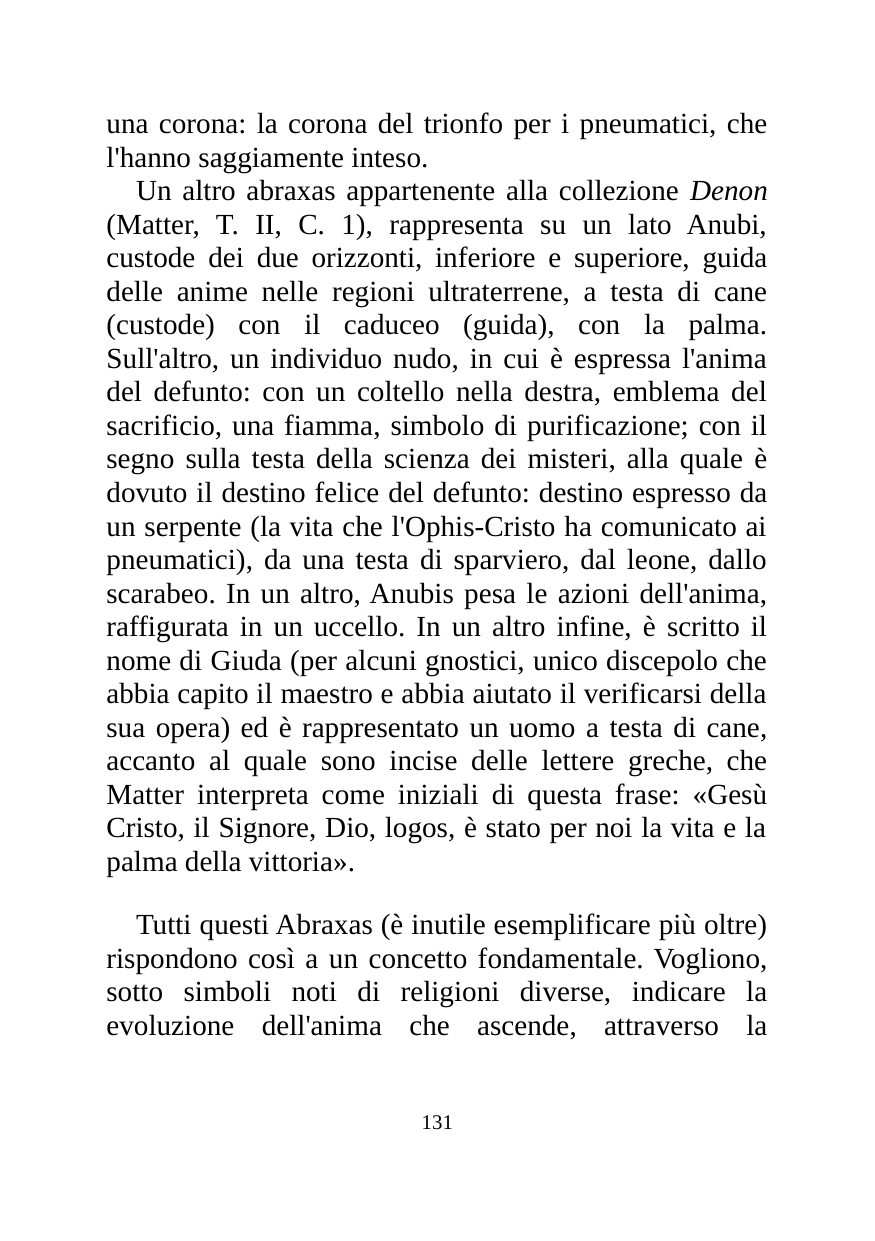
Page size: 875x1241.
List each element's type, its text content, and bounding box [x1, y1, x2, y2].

text Tutti questi Abraxas (è inutile esemplificare più oltre) rispondono così a un concetto fondamentale. Vogliono, sotto simboli noti di religioni diverse, indicare la evoluzione dell'anima che ascende, attraverso la [106, 907, 768, 1041]
text Un altro abraxas appartenente alla collezione Denon (Matter, T. II, C. 1), rappresenta su un lato Anubi, custode dei due orizzonti, inferiore e superiore, guida delle anime nelle regioni ultraterrene, a testa di cane (custode) con il caduceo (guida), con la palma. Sull'altro, un individuo nudo, in cui è espressa l'anima del defunto: con un coltello nella destra, emblema del sacrificio, una fiamma, simbolo di purificazione; con il segno sulla testa della scienza dei misteri, alla quale è dovuto il destino felice del defunto: destino espresso da un serpente (la vita che l'Ophis-Cristo ha comunicato ai pneumatici), da una testa di sparviero, dal leone, dallo scarabeo. In un altro, Anubis pesa le azioni dell'anima, raffigurata in un uccello. In un altro infine, è scritto il nome di Giuda (per alcuni gnostici, unico discepolo che abbia capito il maestro e abbia aiutato il verificarsi della sua opera) ed è rappresentato un uomo a testa di cane, accanto al quale sono incise delle lettere greche, che Matter interpreta come iniziali di questa frase: «Gesù Cristo, il Signore, Dio, logos, è stato per noi la vita e la palma della vittoria». [106, 173, 768, 878]
text una corona: la corona del trionfo per i pneumatici, che l'hanno saggiamente inteso. [106, 106, 768, 173]
